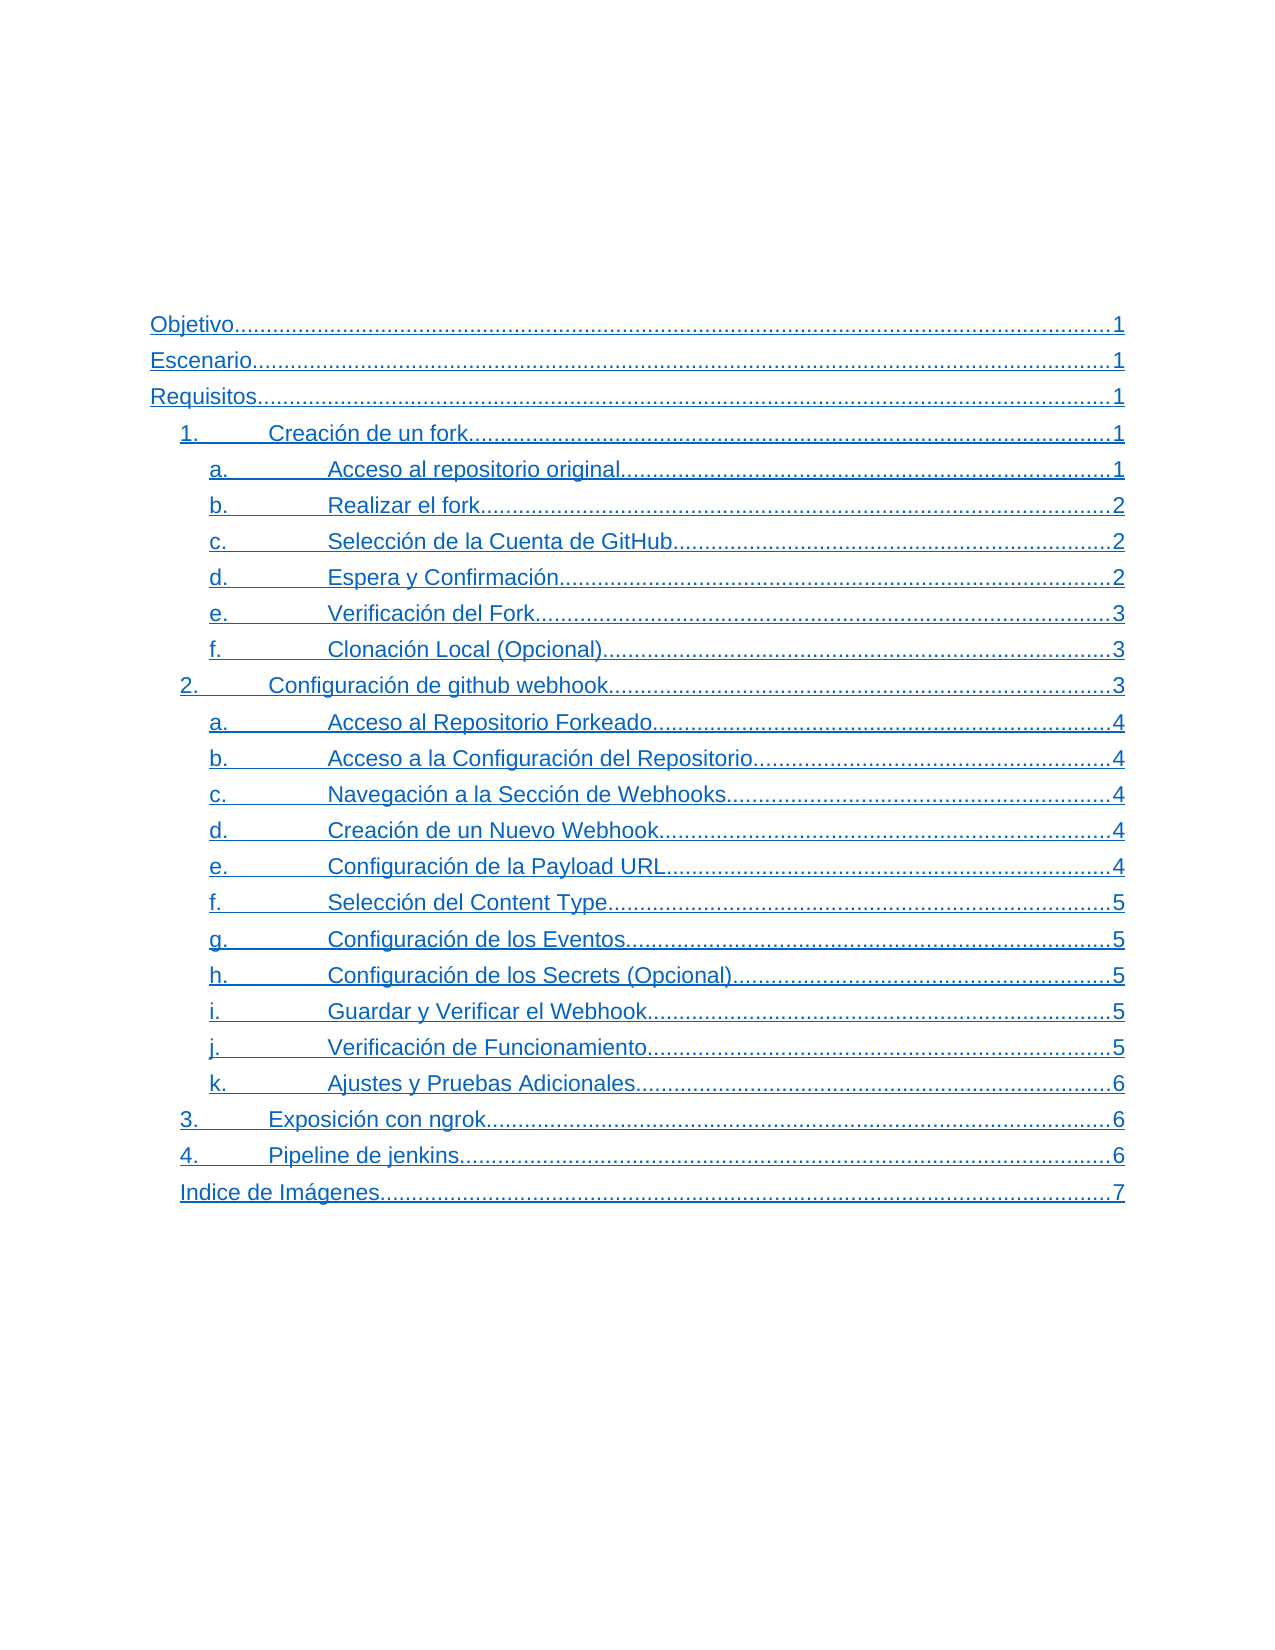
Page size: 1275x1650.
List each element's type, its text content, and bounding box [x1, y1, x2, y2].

text e. Configuración de la Payload URL 4 [209, 853, 1125, 876]
text Indice de Imágenes 7 [179, 1178, 1125, 1201]
text k. Ajustes y Pruebas Adicionales 6 [209, 1070, 1125, 1093]
text b. Acceso a la Configuración del Repositorio 4 [209, 745, 1125, 768]
text j. Verificación de Funcionamiento 5 [209, 1034, 1125, 1057]
text a. Acceso al repositorio original 1 [209, 456, 1125, 478]
text d. Creación de un Nuevo Webhook 4 [209, 817, 1125, 840]
text 2. Configuración de github webhook 3 [179, 672, 1125, 695]
text 1. Creación de un fork 1 [179, 419, 1125, 442]
text i. Guardar y Verificar el Webhook 5 [209, 998, 1125, 1021]
text e. Verificación del Fork 3 [209, 600, 1125, 623]
text b. Realizar el fork 2 [209, 492, 1125, 515]
text 3. Exposición con ngrok 6 [179, 1106, 1125, 1129]
text Requisitos 1 [150, 383, 1125, 406]
text f. Clonación Local (Opcional) 3 [209, 636, 1125, 659]
text f. Selección del Content Type 5 [209, 889, 1125, 912]
text c. Navegación a la Sección de Webhooks 4 [209, 781, 1125, 804]
text 4. Pipeline de jenkins 6 [179, 1142, 1125, 1165]
text a. Acceso al Repositorio Forkeado 4 [209, 709, 1125, 731]
text Objetivo 1 [150, 311, 1125, 334]
text g. Configuración de los Eventos 5 [209, 926, 1125, 948]
text Escenario 1 [150, 347, 1125, 370]
text h. Configuración de los Secrets (Opcional) 5 [209, 962, 1125, 984]
text d. Espera y Confirmación 2 [209, 564, 1125, 587]
text c. Selección de la Cuenta de GitHub 2 [209, 528, 1125, 551]
